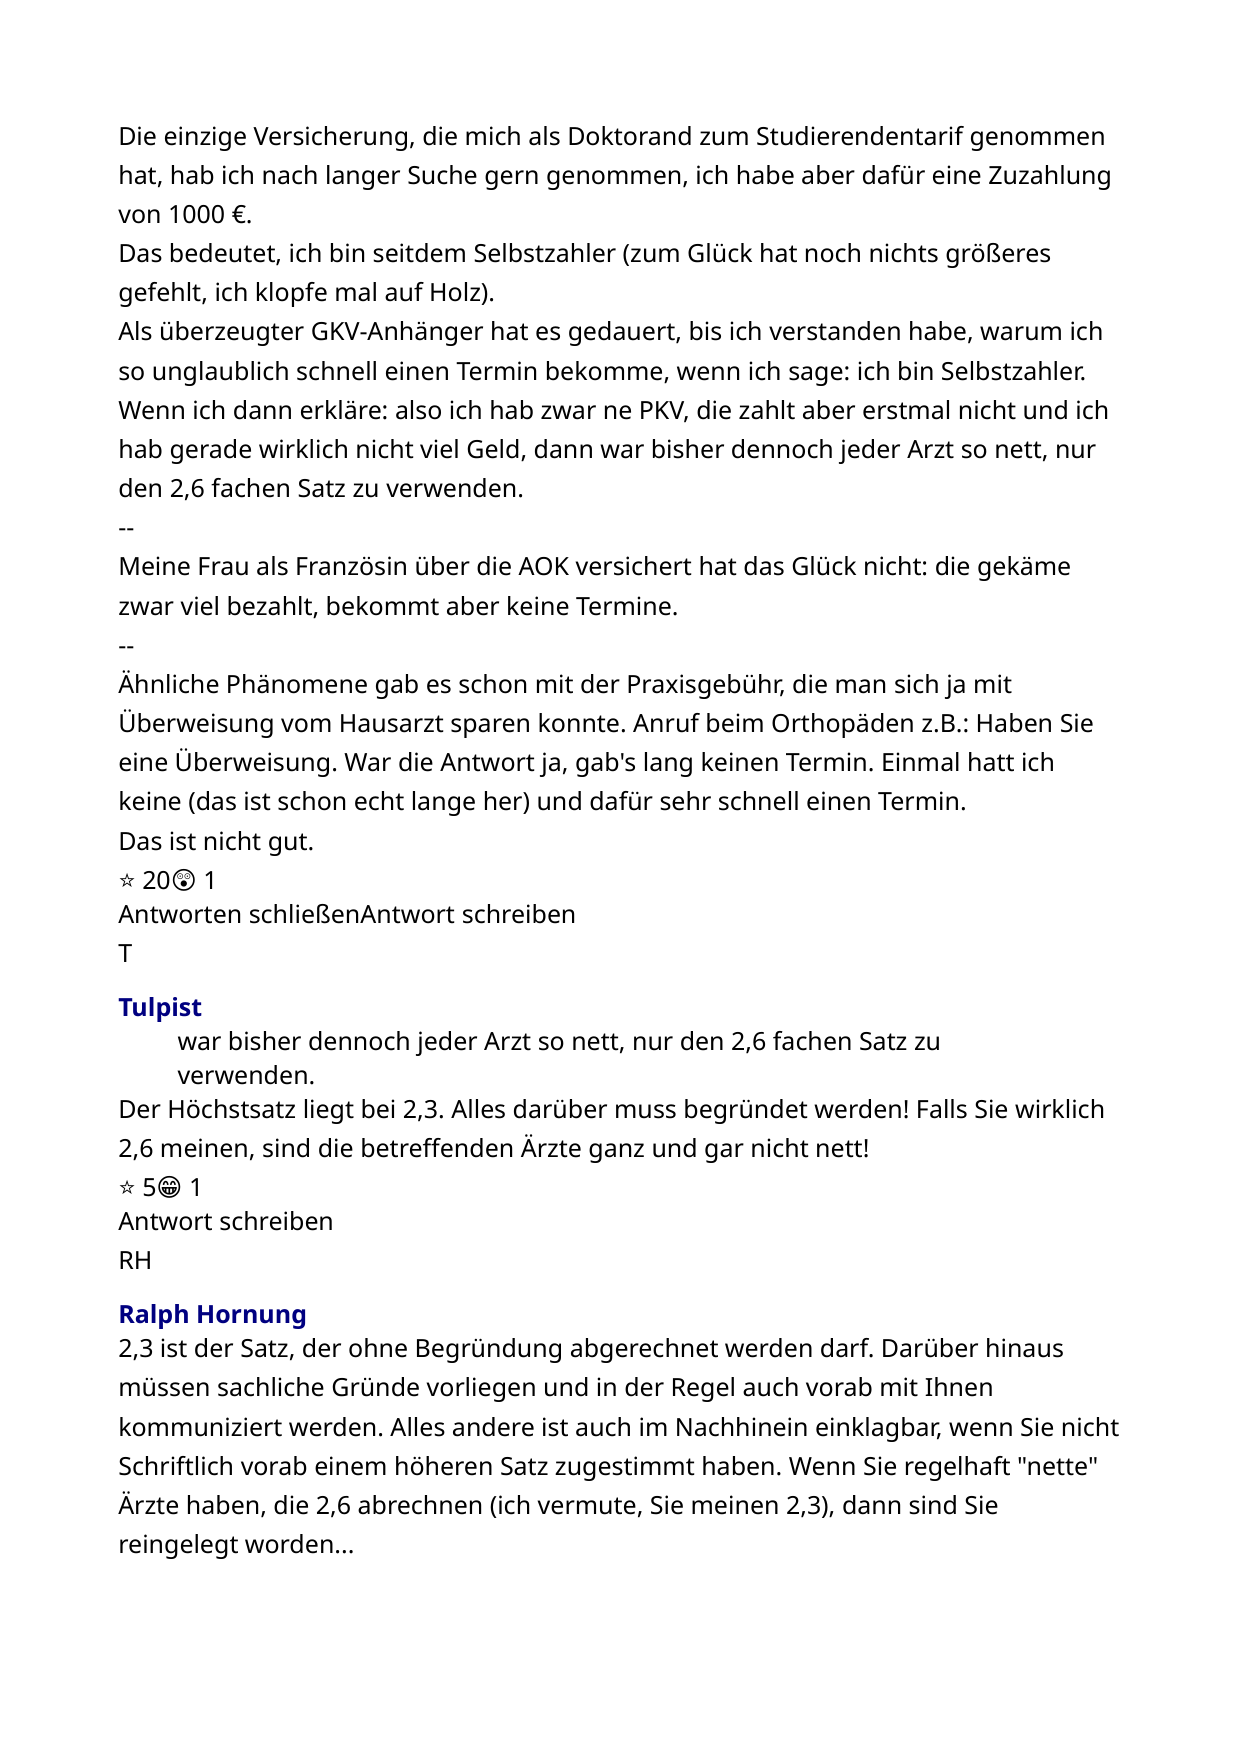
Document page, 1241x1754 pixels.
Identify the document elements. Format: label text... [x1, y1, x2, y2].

text 2,3 ist der Satz, der ohne Begründung abgerechnet werden darf. Darüber hinaus müssen sachliche Gründe vorliegen und in der Regel auch vorab mit Ihnen kommuniziert werden. Alles andere ist auch im Nachhinein einklagbar, wenn Sie nicht Schriftlich vorab einem höheren Satz zugestimmt haben. Wenn Sie regelhaft "nette" Ärzte haben, die 2,6 abrechnen (ich vermute, Sie meinen 2,3), dann sind Sie reingelegt worden... [118, 1331, 1122, 1561]
text Die einzige Versicherung, die mich als Doktorand zum Studierendentarif genommen hat, hab ich nach langer Suche gern genommen, ich habe aber dafür eine Zuzahlung von 1000 €. [118, 118, 1122, 231]
text Der Höchstsatz liegt bei 2,3. Alles darüber muss begründet werden! Falls Sie wirklich 2,6 meinen, sind die betreffenden Ärzte ganz und gar nicht nett! [118, 1091, 1122, 1165]
text Ähnliche Phänomene gab es schon mit der Praxisgebühr, die man sich ja mit Überweisung vom Hausarzt sparen konnte. Anruf beim Orthopäden z.B.: Haben Sie eine Überweisung. War die Antwort ja, gab's lang keinen Termin. Einmal hatt ich keine (das ist schon echt lange her) und dafür sehr schnell einen Termin. [118, 666, 1122, 818]
text Das bedeutet, ich bin seitdem Selbstzahler (zum Glück hat noch nichts größeres gefehlt, ich klopfe mal auf Holz). [118, 236, 1122, 309]
text Wenn ich dann erkläre: also ich hab zwar ne PKV, die zahlt aber erstmal nicht und ich hab gerade wirklich nicht viel Geld, dann war bisher dennoch jeder Arzt so nett, nur den 2,6 fachen Satz zu verwenden. [118, 392, 1122, 505]
text Als überzeugter GKV-Anhänger hat es gedauert, bis ich verstanden habe, warum ich so unglaublich schnell einen Termin bekomme, wenn ich sage: ich bin Selbstzahler. [118, 314, 1122, 387]
text -- [118, 510, 1122, 544]
text ⭐️ 5😁 1 [118, 1170, 1122, 1204]
text Antworten schließenAntwort schreiben [118, 896, 1122, 930]
text Das ist nicht gut. [118, 823, 1122, 857]
text Antwort schreiben [118, 1204, 1122, 1238]
text T [118, 936, 1122, 969]
text war bisher dennoch jeder Arzt so nett, nur den 2,6 fachen Satz zu verwenden. [177, 1023, 1063, 1091]
subtitle Ralph Hornung [118, 1297, 1122, 1331]
text -- [118, 627, 1122, 661]
text Meine Frau als Französin über die AOK versichert hat das Glück nicht: die gekäme zwar viel bezahlt, bekommt aber keine Termine. [118, 549, 1122, 622]
text RH [118, 1243, 1122, 1277]
subtitle Tulpist [118, 989, 1122, 1023]
text ⭐️ 20😲 1 [118, 862, 1122, 896]
